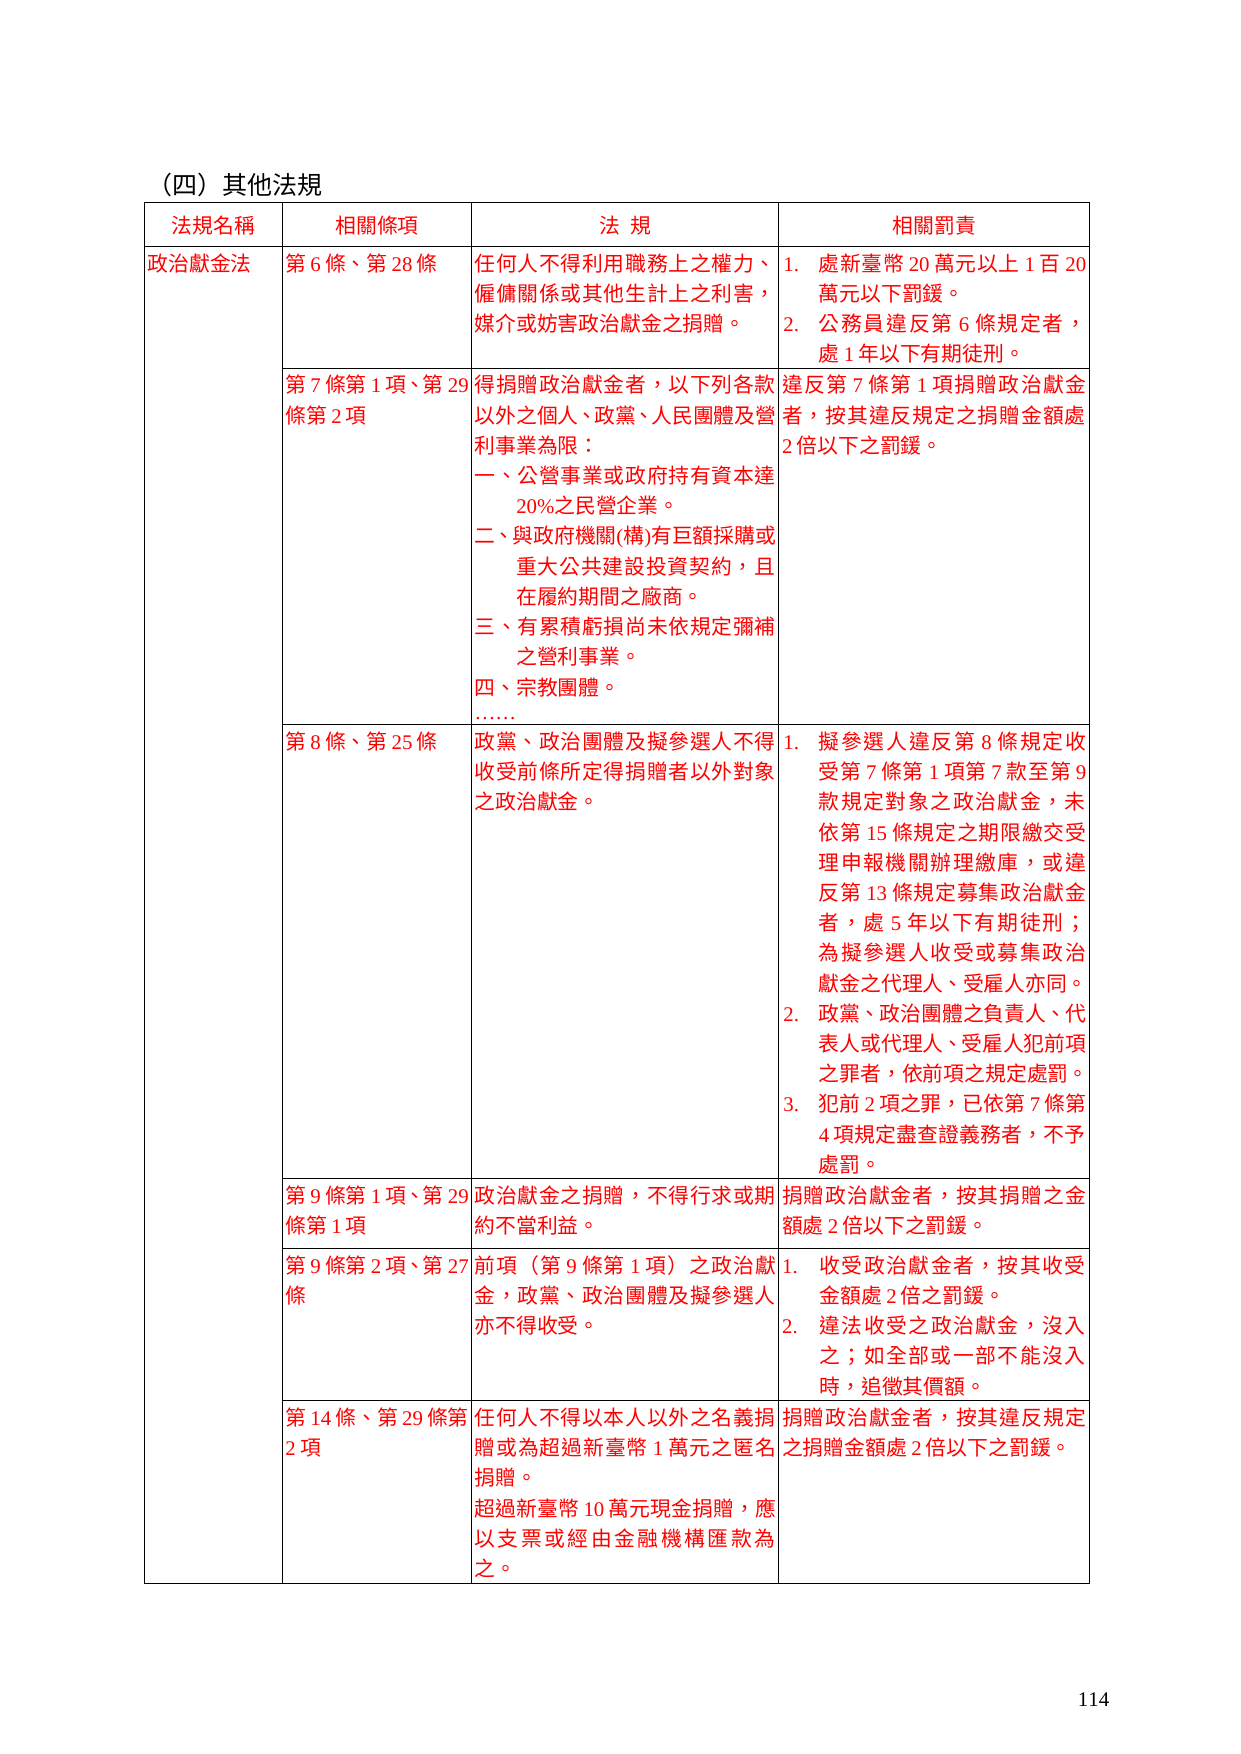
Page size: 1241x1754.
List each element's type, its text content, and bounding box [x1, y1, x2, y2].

table_cell 第9條第2項、第27條 [283, 1249, 471, 1400]
table_header 相關條項 [283, 203, 471, 246]
table_header 法 規 [472, 203, 778, 246]
table_cell 收受政治獻金者，按其收受金額處2倍之罰鍰。 違法收受之政治獻金，沒入之；如全部或一部不能沒入時，追徵其價額。 [779, 1249, 1089, 1400]
table_cell 政治獻金之捐贈，不得行求或期約不當利益。 [472, 1179, 778, 1248]
text （四）其他法規 [148, 164, 1092, 202]
table_cell 擬參選人違反第8條規定收受第7條第1項第7款至第9款規定對象之政治獻金，未依第15條規定之期限繳交受理申報機關辦理繳庫，或違反第13條規定募集政治獻金者，處5年以下有期徒刑；為擬參選人收受或募集政治獻金之代理人、受雇人亦同。 政黨、政治團體之負責人、代表人或代理人、受雇人犯前項之罪者，依前項之規定處罰。 犯前2項之罪，已依第7條第4項規定盡查證義務者，不予處罰。 [779, 725, 1089, 1178]
table_cell 違反第7條第1項捐贈政治獻金者，按其違反規定之捐贈金額處2倍以下之罰鍰。 [779, 369, 1089, 724]
table_cell 第6條、第28條 [283, 247, 471, 368]
table_header 法規名稱 [145, 203, 282, 246]
table_cell 前項（第9條第1項）之政治獻金，政黨、政治團體及擬參選人亦不得收受。 [472, 1249, 778, 1400]
table_cell 處新臺幣20萬元以上1百20萬元以下罰鍰。 公務員違反第6條規定者，處1年以下有期徒刑。 [779, 247, 1089, 368]
table_cell 任何人不得以本人以外之名義捐贈或為超過新臺幣1萬元之匿名捐贈。 超過新臺幣10萬元現金捐贈，應以支票或經由金融機構匯款為之。 [472, 1401, 778, 1582]
table_cell 捐贈政治獻金者，按其違反規定之捐贈金額處2倍以下之罰鍰。 [779, 1401, 1089, 1582]
table_header 相關罰責 [779, 203, 1089, 246]
table_cell 得捐贈政治獻金者，以下列各款以外之個人、政黨、人民團體及營利事業為限： 一、公營事業或政府持有資本達20%之民營企業。 二、與政府機關(構)有巨額採購或重大公共建設投資契約，且在履約期間之廠商。 三、有累積虧損尚未依規定彌補之營利事業。 四、宗教團體。 …… [472, 369, 778, 724]
table_cell 任何人不得利用職務上之權力、僱傭關係或其他生計上之利害，媒介或妨害政治獻金之捐贈。 [472, 247, 778, 368]
table_cell 第14條、第29條第2項 [283, 1401, 471, 1582]
table_cell 第7條第1項、第29條第2項 [283, 369, 471, 724]
table_cell 政治獻金法 [145, 247, 282, 1582]
table_cell 政黨、政治團體及擬參選人不得收受前條所定得捐贈者以外對象之政治獻金。 [472, 725, 778, 1178]
table_cell 第8條、第25條 [283, 725, 471, 1178]
table_cell 第9條第1項、第29條第1項 [283, 1179, 471, 1248]
table_cell 捐贈政治獻金者，按其捐贈之金額處2倍以下之罰鍰。 [779, 1179, 1089, 1248]
